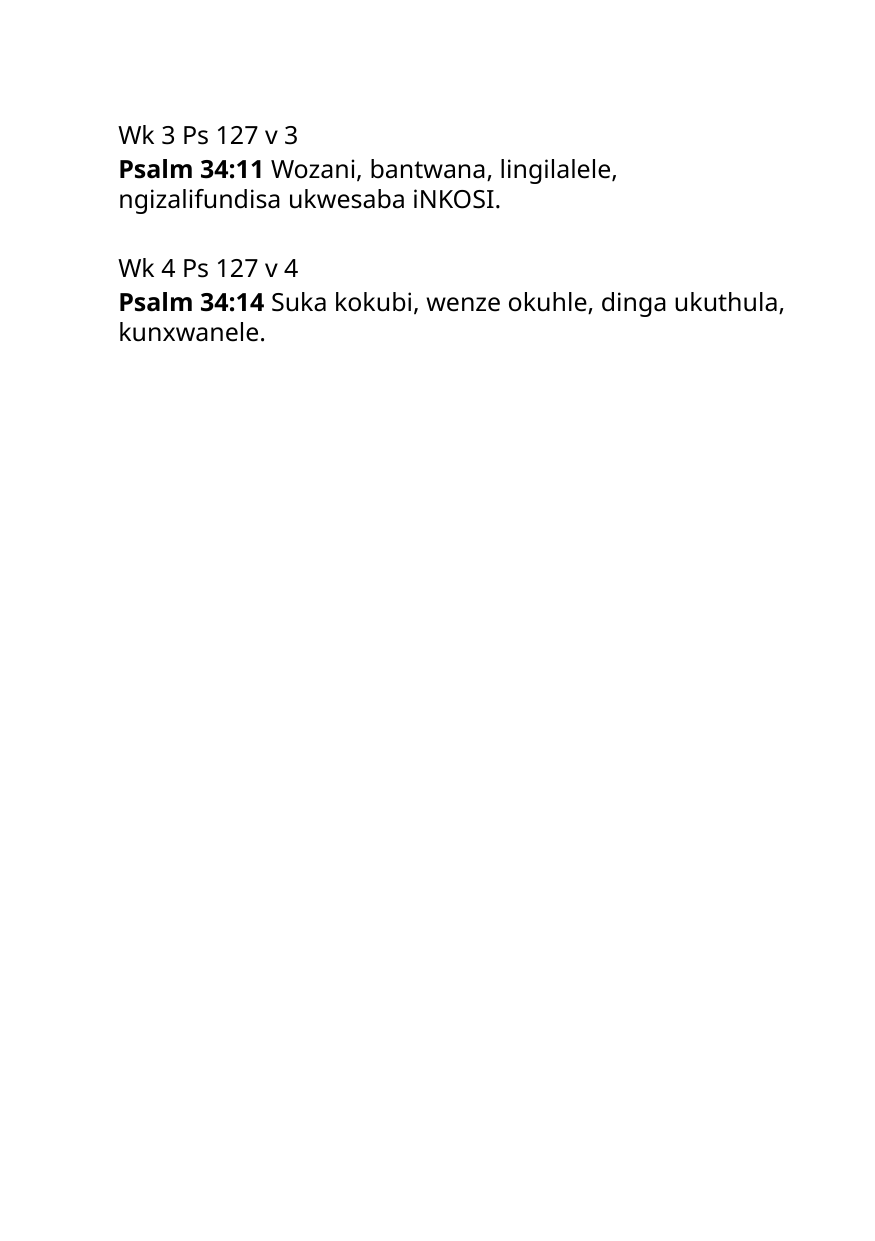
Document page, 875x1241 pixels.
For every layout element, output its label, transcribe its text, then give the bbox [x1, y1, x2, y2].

text Wk 3 Ps 127 v 3 [118, 117, 786, 151]
text Wk 4 Ps 127 v 4 [118, 250, 786, 284]
text Psalm 34:14 Suka kokubi, wenze okuhle, dinga ukuthula, kunxwanele. [118, 284, 786, 349]
text Psalm 34:11 Wozani, bantwana, lingilalele, ngizalifundisa ukwesaba iNKOSI. [118, 151, 786, 216]
